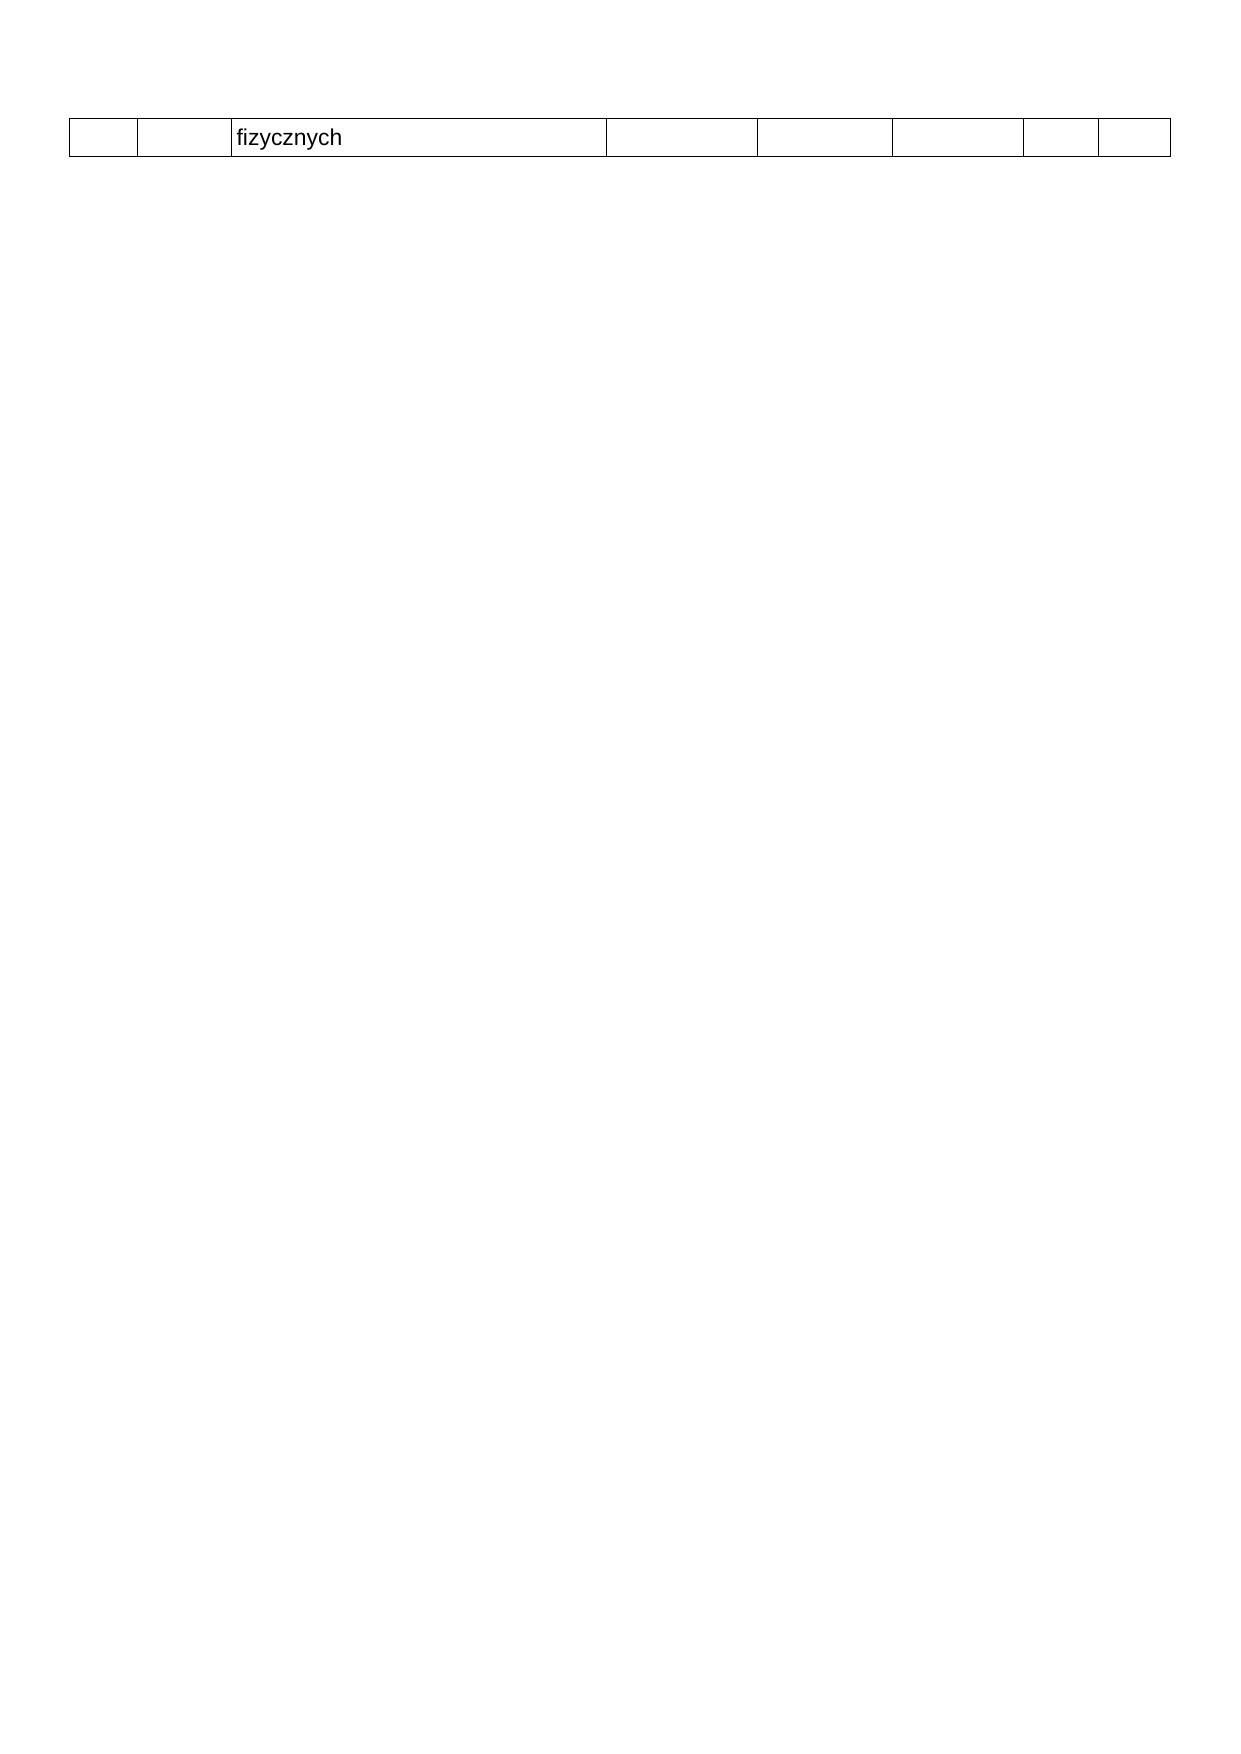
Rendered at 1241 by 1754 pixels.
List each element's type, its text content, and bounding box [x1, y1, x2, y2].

table_cell 100,0 [1024, 119, 1098, 156]
table_cell [607, 119, 757, 156]
table_cell [893, 119, 1023, 156]
table_cell [138, 119, 231, 156]
table_cell [758, 119, 892, 156]
table_cell [70, 119, 137, 156]
table_cell [1099, 119, 1170, 156]
table_cell fizycznych [232, 119, 606, 156]
